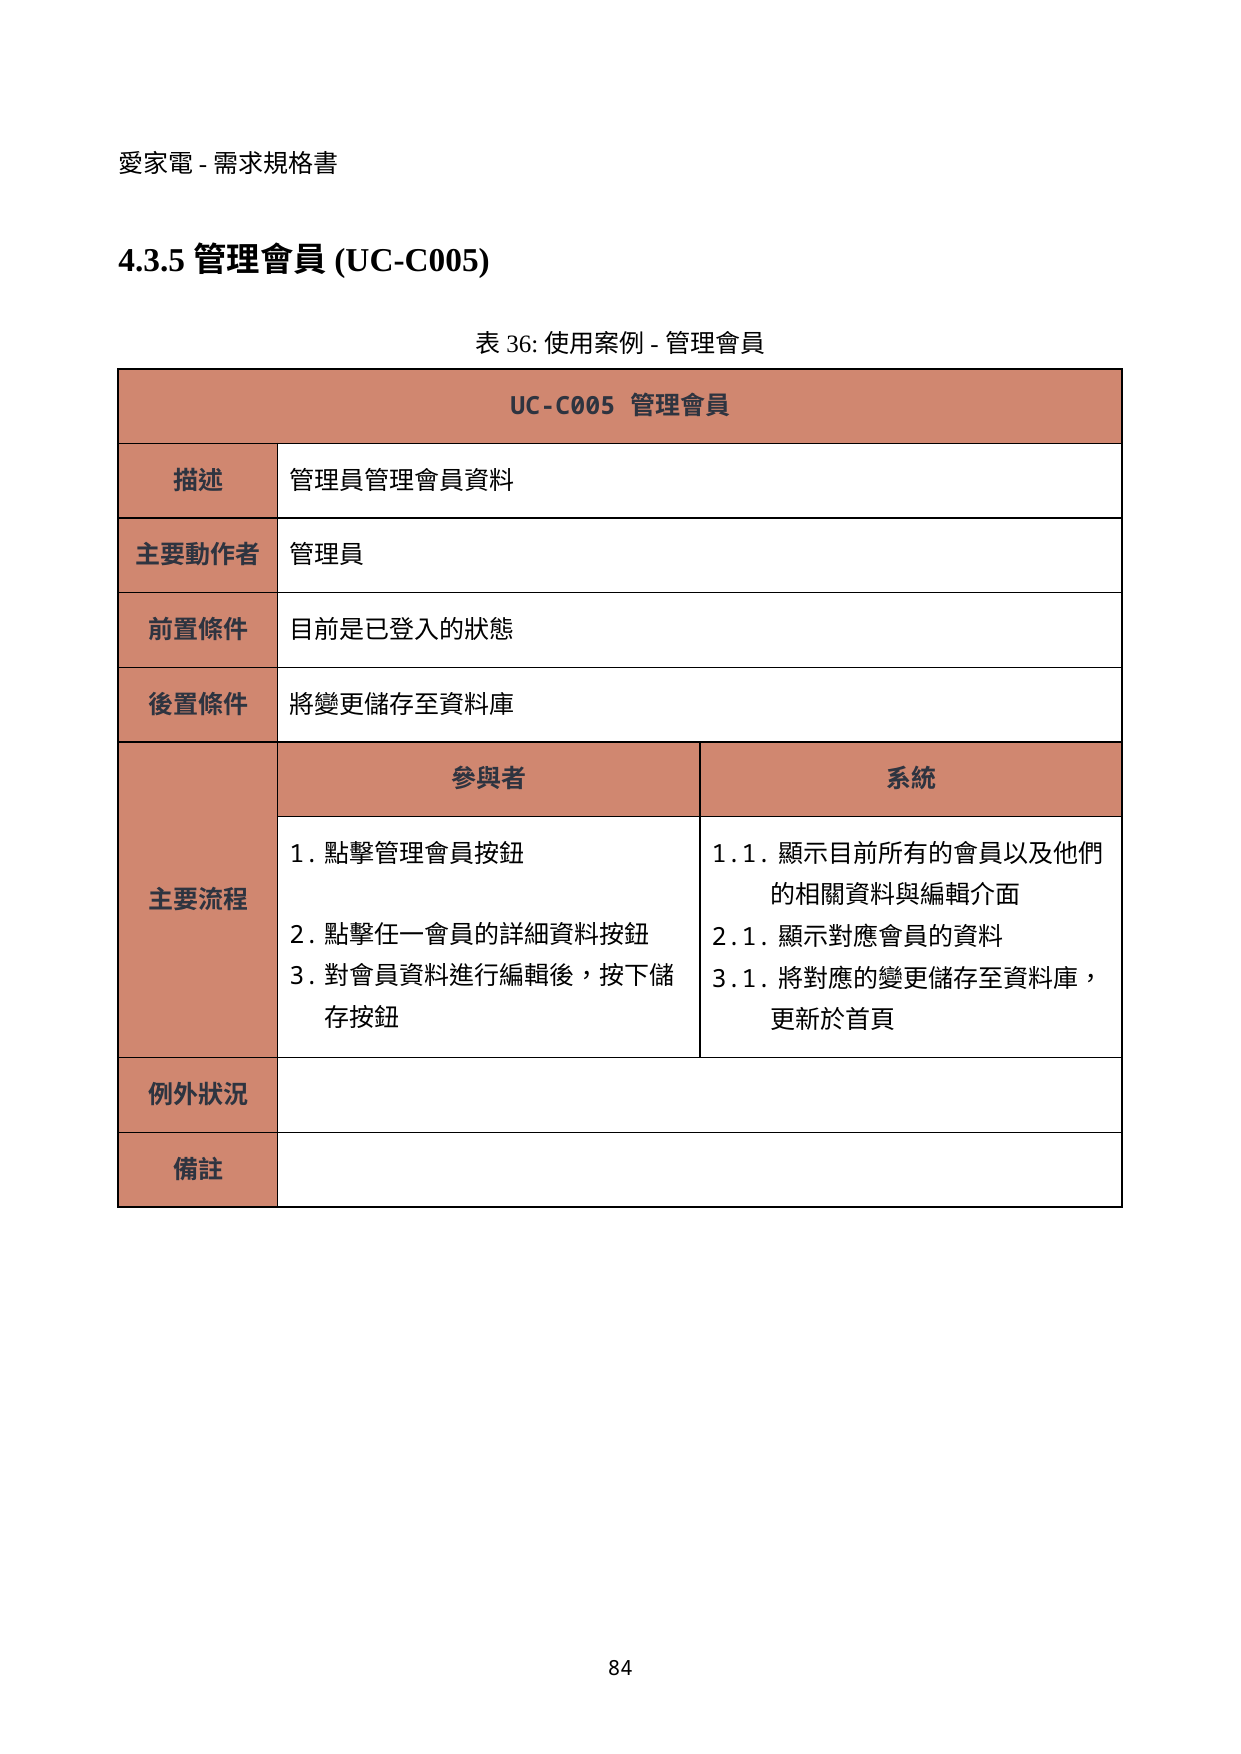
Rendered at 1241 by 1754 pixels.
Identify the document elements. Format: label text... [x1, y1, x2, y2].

text 表 36: 使用案例 - 管理會員 [118, 323, 1122, 359]
table_cell [278, 1058, 1121, 1131]
table_cell 管理員 [278, 519, 1121, 592]
table_cell 參與者 [278, 743, 699, 816]
subtitle 4.3.5 管理會員 (UC-C005) [118, 232, 1122, 281]
table_cell 顯示目前所有的會員以及他們的相關資料與編輯介面 顯示對應會員的資料 將對應的變更儲存至資料庫，更新於首頁 [701, 817, 1121, 1057]
table_cell 描述 [119, 444, 277, 517]
table_cell 後置條件 [119, 668, 277, 741]
table_cell 前置條件 [119, 593, 277, 666]
table_header UC-C005 管理會員 [119, 370, 1121, 443]
table_cell [278, 1133, 1121, 1206]
table_cell 目前是已登入的狀態 [278, 593, 1121, 666]
table_cell 管理員管理會員資料 [278, 444, 1121, 517]
table_cell 系統 [701, 743, 1121, 816]
table_cell 備註 [119, 1133, 277, 1206]
table_cell 例外狀況 [119, 1058, 277, 1131]
table_cell 將變更儲存至資料庫 [278, 668, 1121, 741]
table_cell 點擊管理會員按鈕 點擊任一會員的詳細資料按鈕 對會員資料進行編輯後，按下儲存按鈕 [278, 817, 699, 1057]
table_cell 主要流程 [119, 743, 277, 1057]
table_cell 主要動作者 [119, 519, 277, 592]
